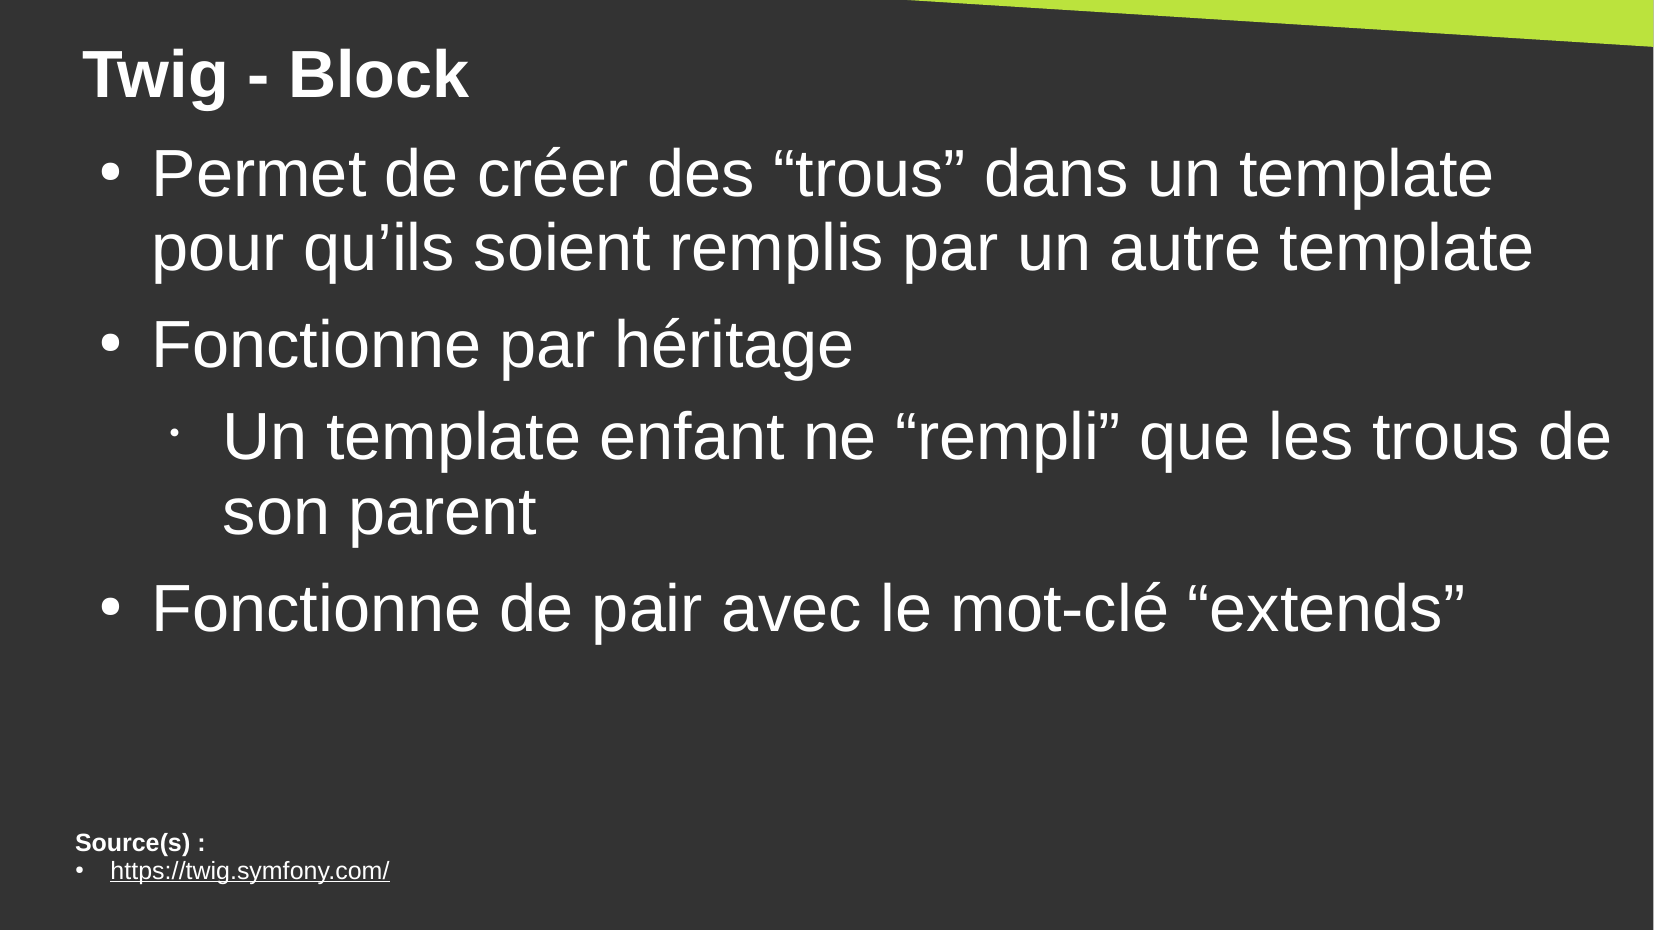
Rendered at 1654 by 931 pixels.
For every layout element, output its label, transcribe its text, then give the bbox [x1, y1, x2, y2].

list Permet de créer des “trous” dans un template pour qu’ils soient remplis par un autre template Fonctionne par héritage Un template enfant ne “rempli” que les trous de son parent Fonctionne de pair avec le mot-clé “extends” [80, 135, 1620, 886]
text_box Source(s) : https://twig.symfony.com/ [60, 821, 1546, 931]
text_box [907, 0, 1654, 47]
title Twig - Block [82, 37, 1571, 112]
